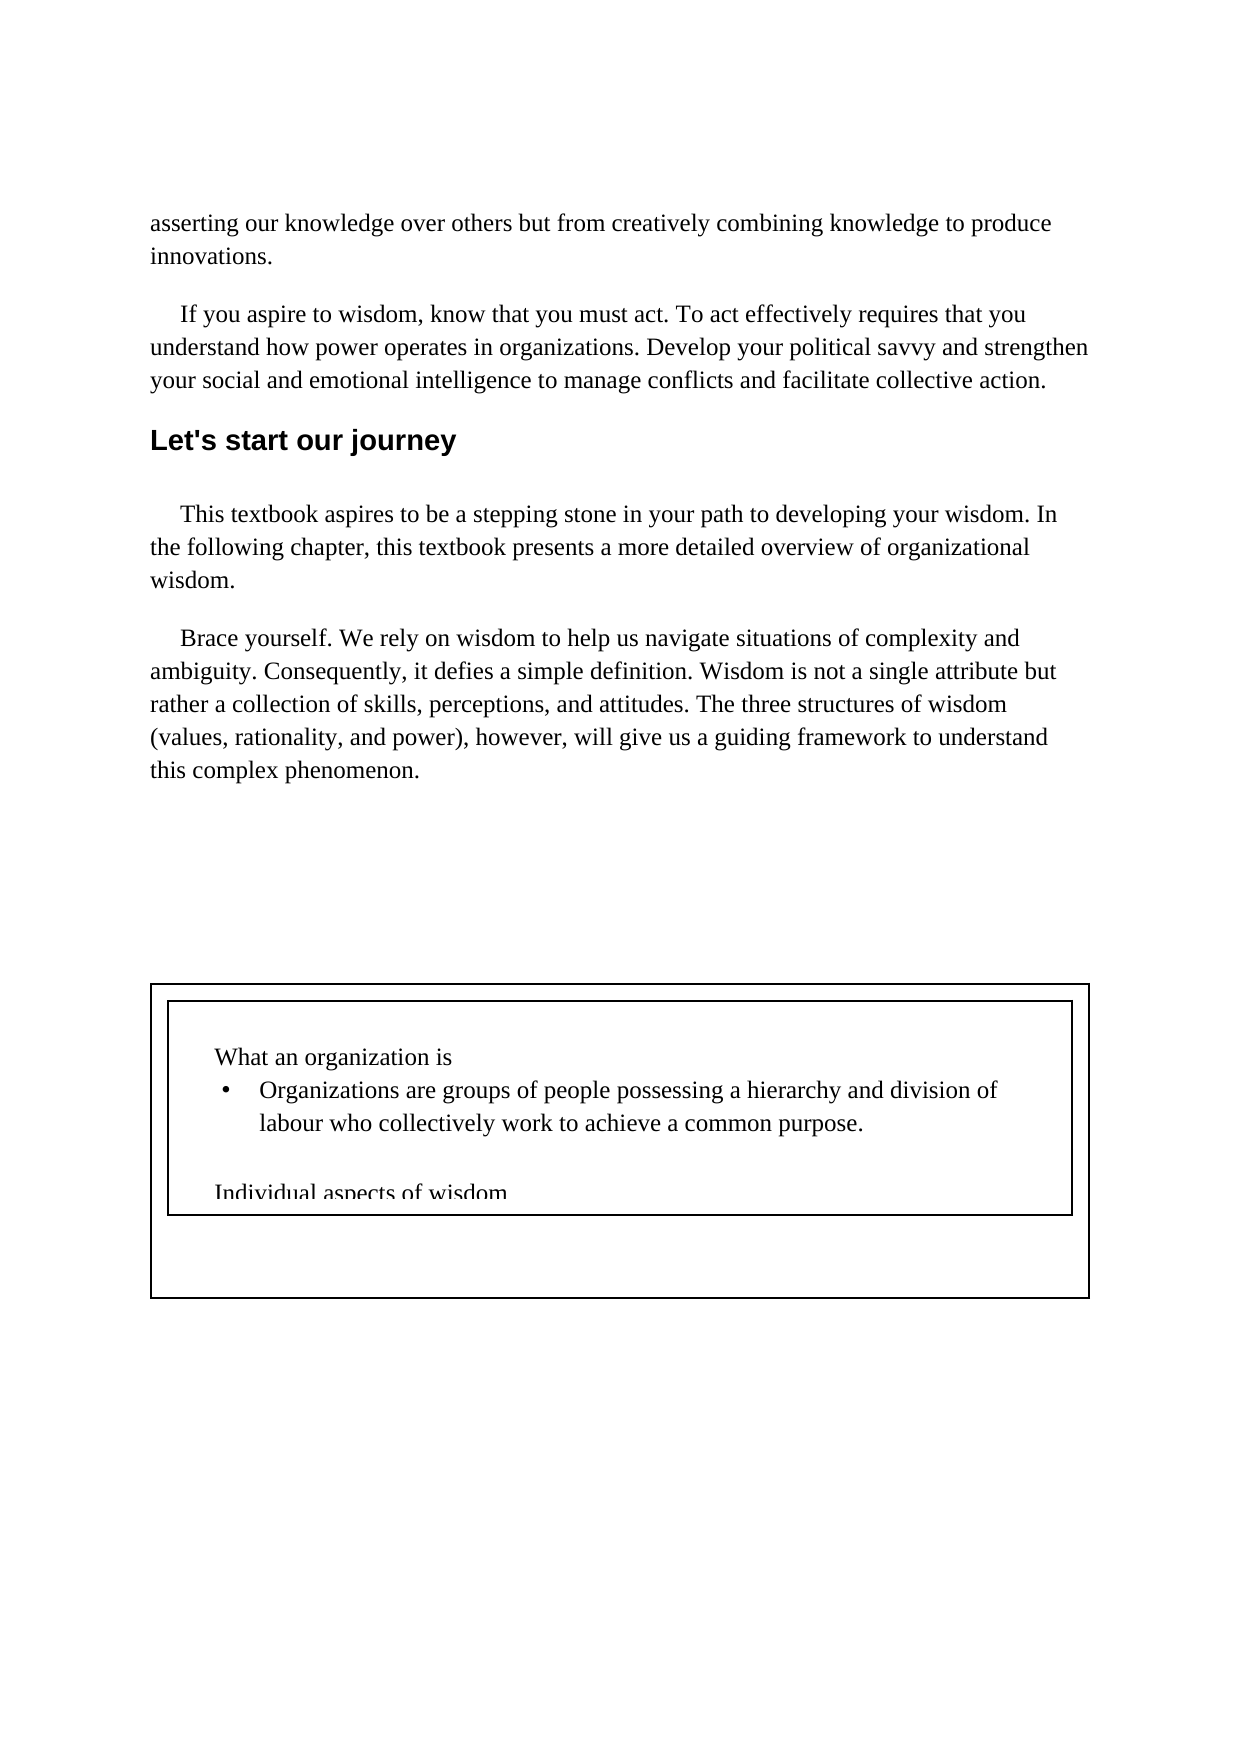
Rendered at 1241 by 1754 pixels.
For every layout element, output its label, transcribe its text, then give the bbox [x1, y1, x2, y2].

text This textbook aspires to be a stepping stone in your path to developing your wisdom. In the following chapter, this textbook presents a more detailed overview of organizational wisdom. [150, 499, 1090, 594]
text If you aspire to wisdom, know that you must act. To act effectively requires that you understand how power operates in organizations. Develop your political savvy and strengthen your social and emotional intelligence to manage conflicts and facilitate collective action. [150, 299, 1090, 394]
text Individual aspects of wisdom [184, 1178, 1056, 1199]
text Brace yourself. We rely on wisdom to help us navigate situations of complexity and ambiguity. Consequently, it defies a simple definition. Wisdom is not a single attribute but rather a collection of skills, perceptions, and attitudes. The three structures of wisdom (values, rationality, and power), however, will give us a guiding framework to understand this complex phenomenon. [150, 623, 1090, 784]
subtitle Let's start our journey [150, 423, 1090, 457]
text What an organization is [184, 1042, 1056, 1070]
text asserting our knowledge over others but from creatively combining knowledge to produce innovations. [150, 208, 1090, 270]
list Organizations are groups of people possessing a hierarchy and division of labour who collectively work to achieve a common purpose. [222, 1075, 1056, 1136]
